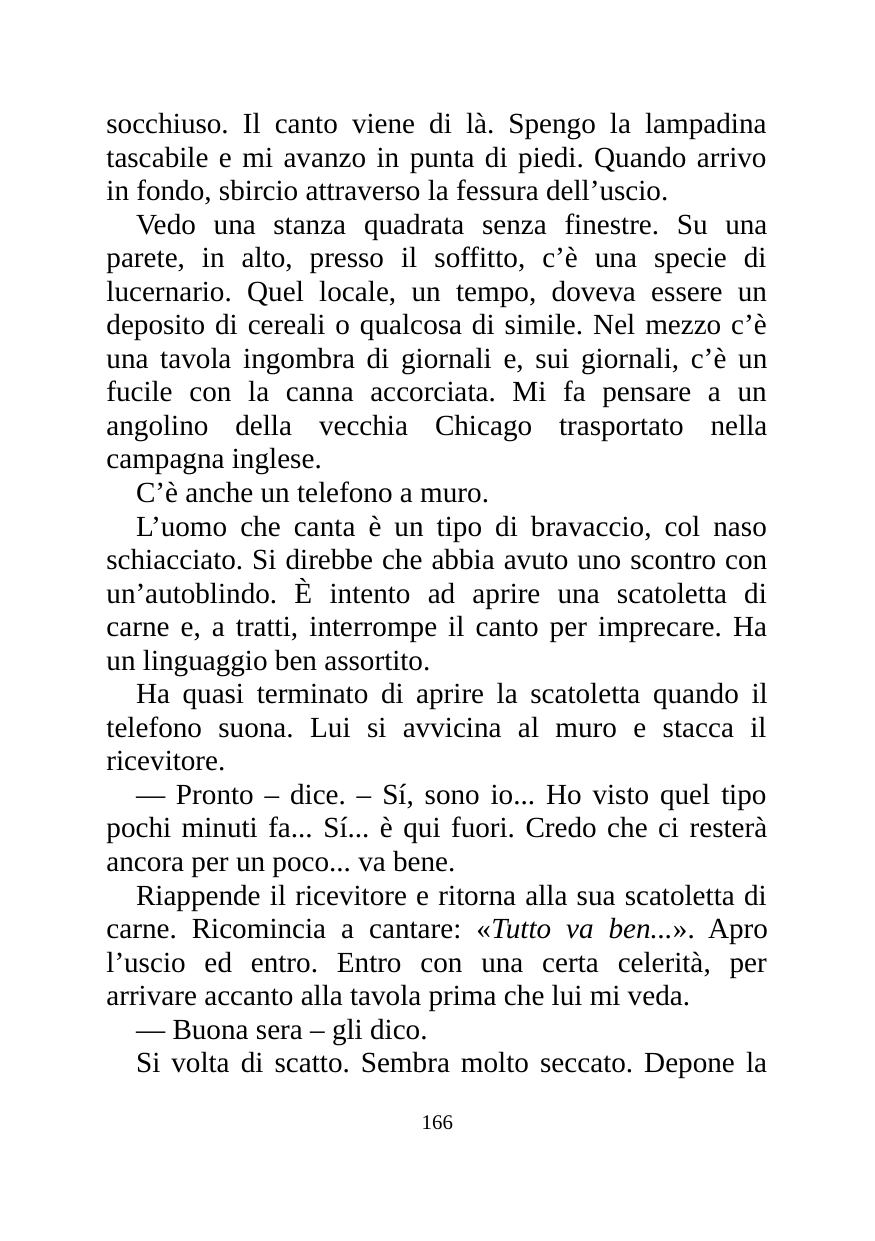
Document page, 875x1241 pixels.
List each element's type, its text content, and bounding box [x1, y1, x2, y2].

text Ha quasi terminato di aprire la scatoletta quando il telefono suona. Lui si avvicina al muro e stacca il ricevitore. [106, 676, 768, 777]
text Riappende il ricevitore e ritorna alla sua scatoletta di carne. Ricomincia a cantare: «Tutto va ben...». Apro l’uscio ed entro. Entro con una certa celerità, per arrivare accanto alla tavola prima che lui mi veda. [106, 878, 768, 1012]
text socchiuso. Il canto viene di là. Spengo la lampadina tascabile e mi avanzo in punta di piedi. Quando arrivo in fondo, sbircio attraverso la fessura dell’uscio. [106, 106, 768, 207]
text — Buona sera – gli dico. [106, 1012, 768, 1045]
text L’uomo che canta è un tipo di bravaccio, col naso schiacciato. Si direbbe che abbia avuto uno scontro con un’autoblindo. È intento ad aprire una scatoletta di carne e, a tratti, interrompe il canto per imprecare. Ha un linguaggio ben assortito. [106, 509, 768, 676]
text Si volta di scatto. Sembra molto seccato. Depone la [106, 1045, 768, 1079]
text C’è anche un telefono a muro. [106, 475, 768, 509]
text — Pronto – dice. – Sí, sono io... Ho visto quel tipo pochi minuti fa... Sí... è qui fuori. Credo che ci resterà ancora per un poco... va bene. [106, 777, 768, 878]
text Vedo una stanza quadrata senza finestre. Su una parete, in alto, presso il soffitto, c’è una specie di lucernario. Quel locale, un tempo, doveva essere un deposito di cereali o qualcosa di simile. Nel mezzo c’è una tavola ingombra di giornali e, sui giornali, c’è un fucile con la canna accorciata. Mi fa pensare a un angolino della vecchia Chicago trasportato nella campagna inglese. [106, 207, 768, 475]
